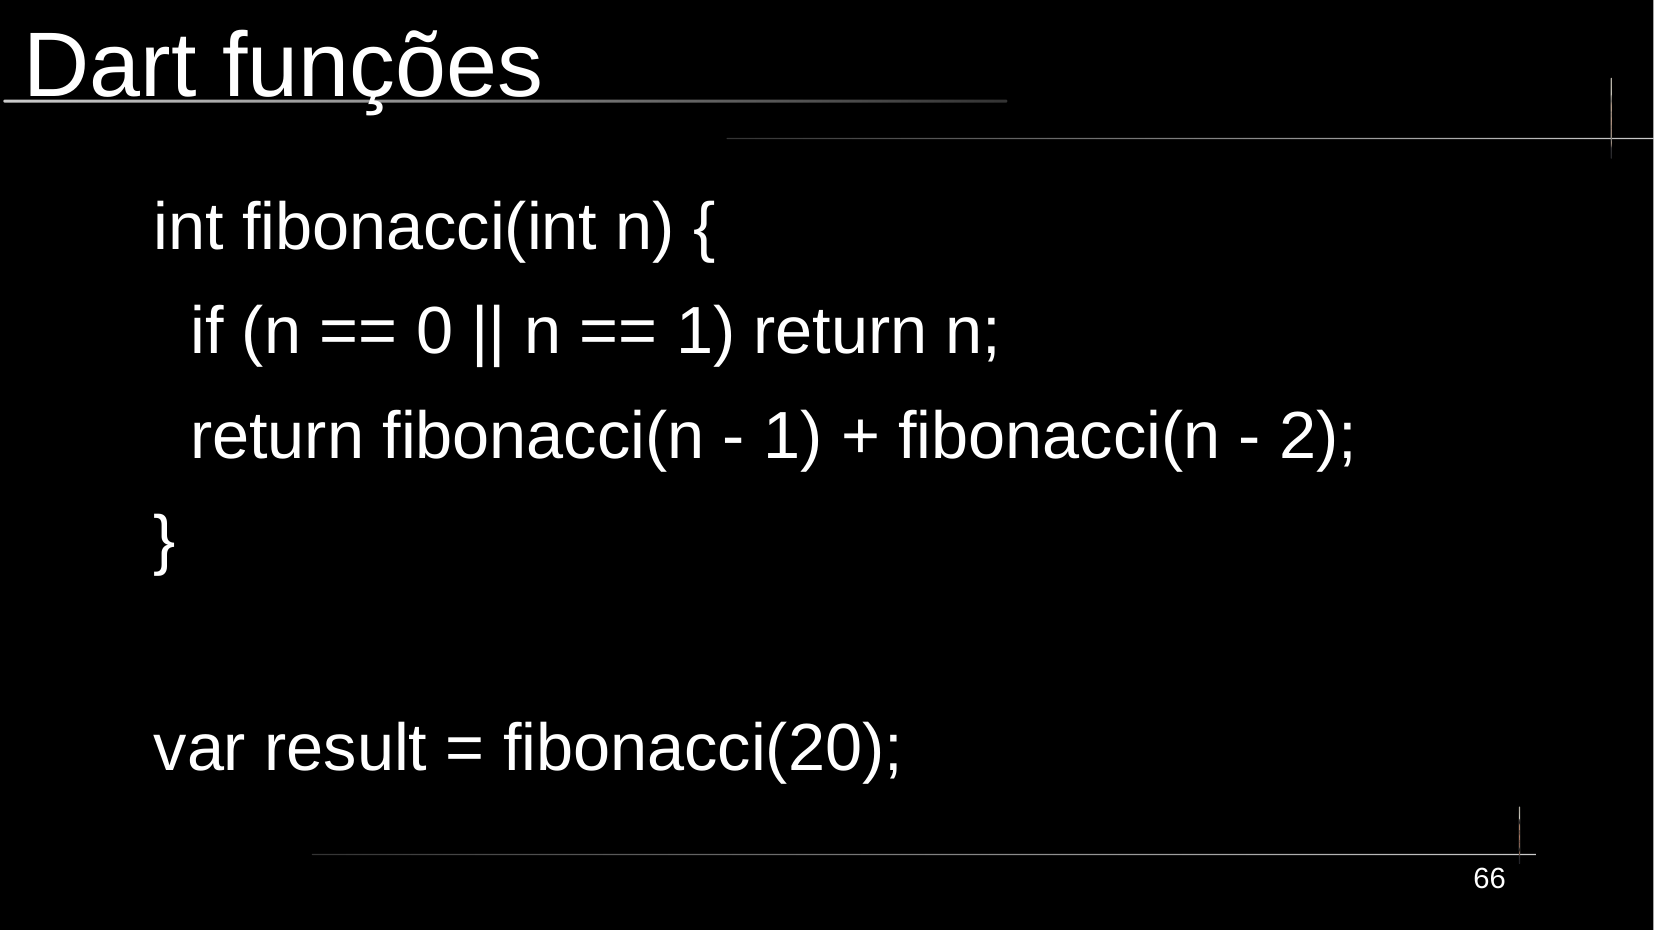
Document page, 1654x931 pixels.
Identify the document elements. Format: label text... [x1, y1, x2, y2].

subtitle int fibonacci(int n) { if (n == 0 || n == 1) return n; return fibonacci(n - 1) + fibonacci(n - 2); } var result = fibonacci(20); [82, 189, 1571, 786]
title Dart funções [23, 11, 1589, 119]
